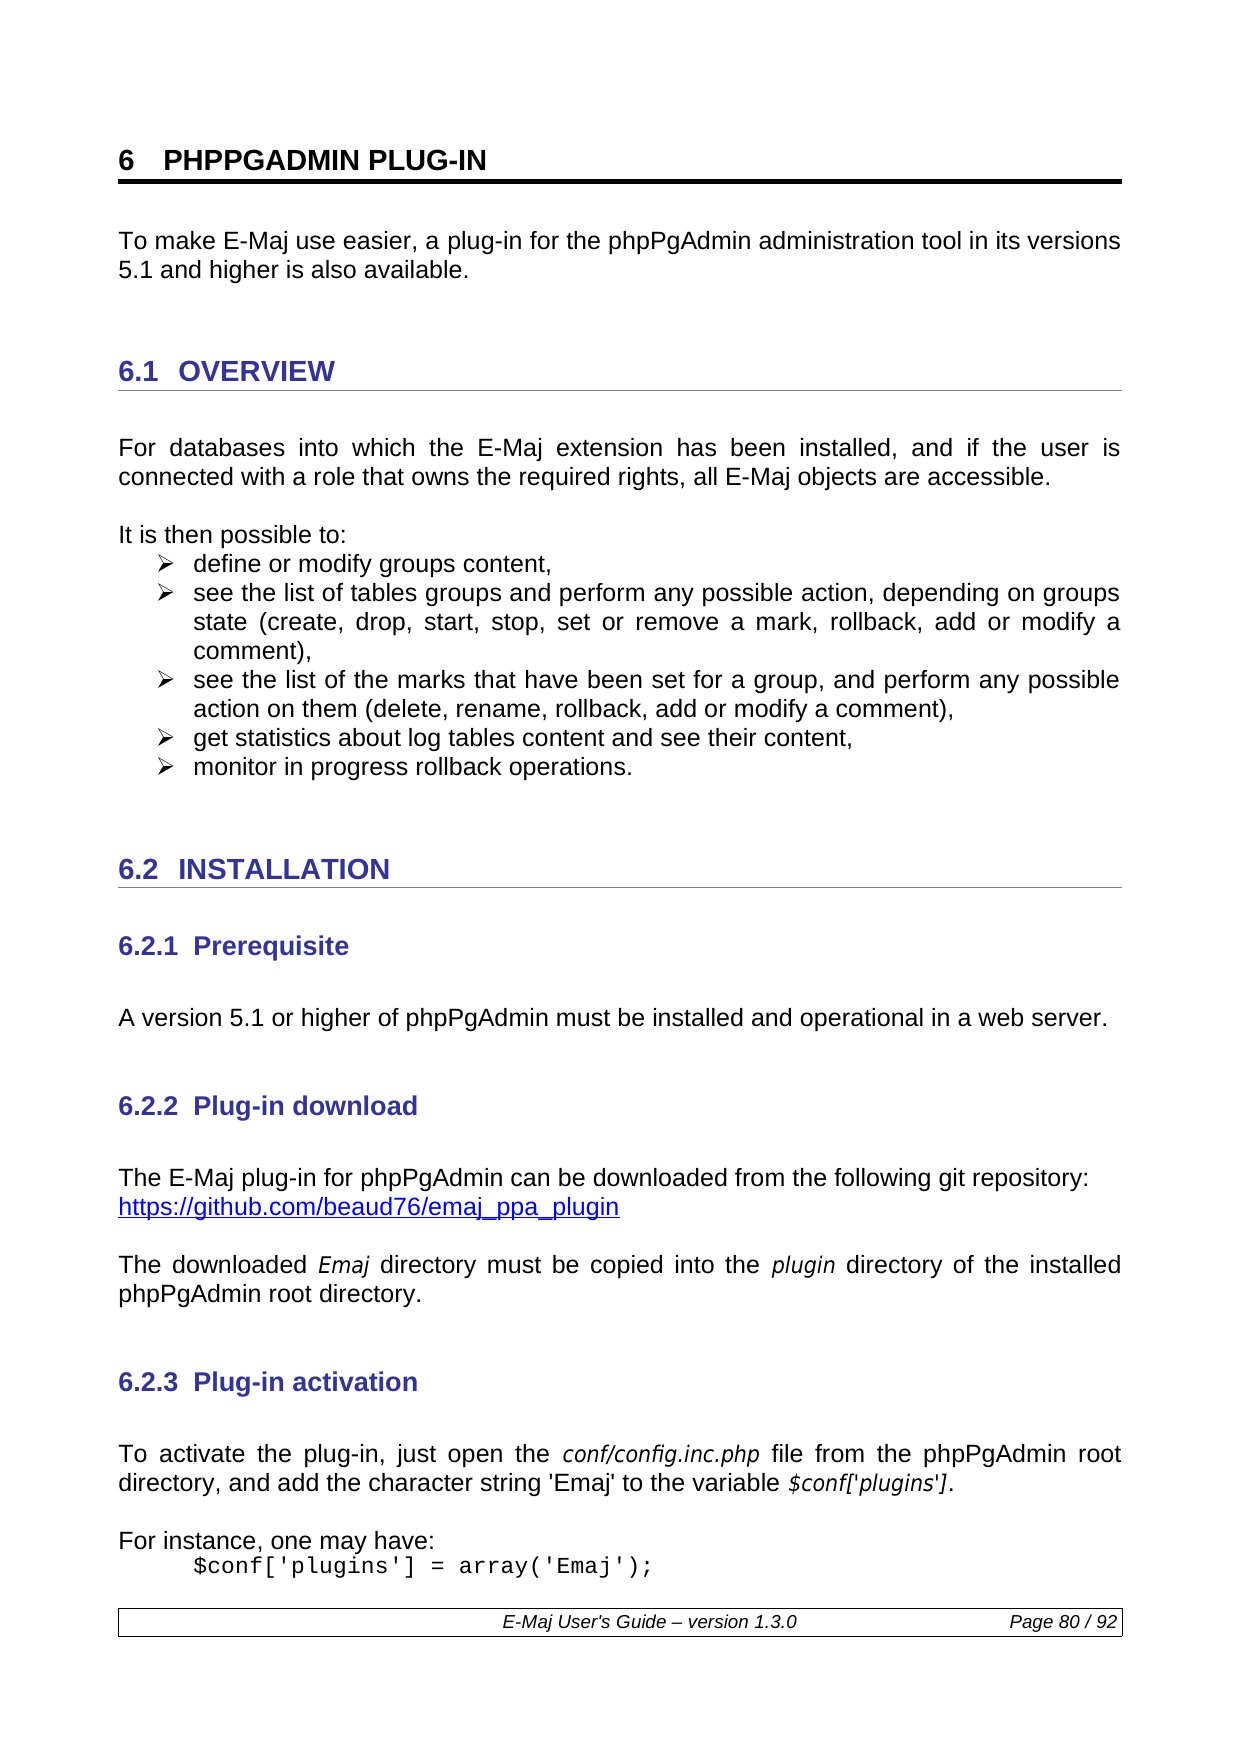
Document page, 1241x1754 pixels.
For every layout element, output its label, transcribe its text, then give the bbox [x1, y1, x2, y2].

subtitle Overview [118, 354, 1122, 390]
text A version 5.1 or higher of phpPgAdmin must be installed and operational in a web server. [118, 1003, 1122, 1032]
text For databases into which the E-Maj extension has been installed, and if the user is connected with a role that owns the required rights, all E-Maj objects are accessible. [118, 432, 1122, 491]
subtitle Plug-in activation [118, 1366, 1122, 1397]
text https://github.com/beaud76/emaj_ppa_plugin [118, 1192, 1122, 1221]
text To make E-Maj use easier, a plug-in for the phpPgAdmin administration tool in its versions 5.1 and higher is also available. [118, 226, 1122, 284]
text For instance, one may have: [118, 1526, 1122, 1555]
subtitle Plug-in download [118, 1090, 1122, 1121]
list monitor in progress rollback operations. [156, 752, 1122, 781]
list see the list of tables groups and perform any possible action, depending on groups state (create, drop, start, stop, set or remove a mark, rollback, add or modify a comment), [156, 578, 1122, 665]
list get statistics about log tables content and see their content, [156, 723, 1122, 752]
text The E-Maj plug-in for phpPgAdmin can be downloaded from the following git repository: [118, 1162, 1122, 1192]
text $conf['plugins'] = array('Emaj'); [118, 1555, 1122, 1581]
text To activate the plug-in, just open the conf/config.inc.php file from the phpPgAdmin root directory, and add the character string 'Emaj' to the variable $conf['plugins']. [118, 1438, 1122, 1497]
subtitle Prerequisite [118, 930, 1122, 961]
subtitle phpPgAdmin plug-in [118, 143, 1122, 179]
text It is then possible to: [118, 520, 1122, 549]
list see the list of the marks that have been set for a group, and perform any possible action on them (delete, rename, rollback, add or modify a comment), [156, 665, 1122, 723]
subtitle Installation [118, 852, 1122, 887]
list define or modify groups content, [156, 549, 1122, 578]
text The downloaded Emaj directory must be copied into the plugin directory of the installed phpPgAdmin root directory. [118, 1250, 1122, 1308]
